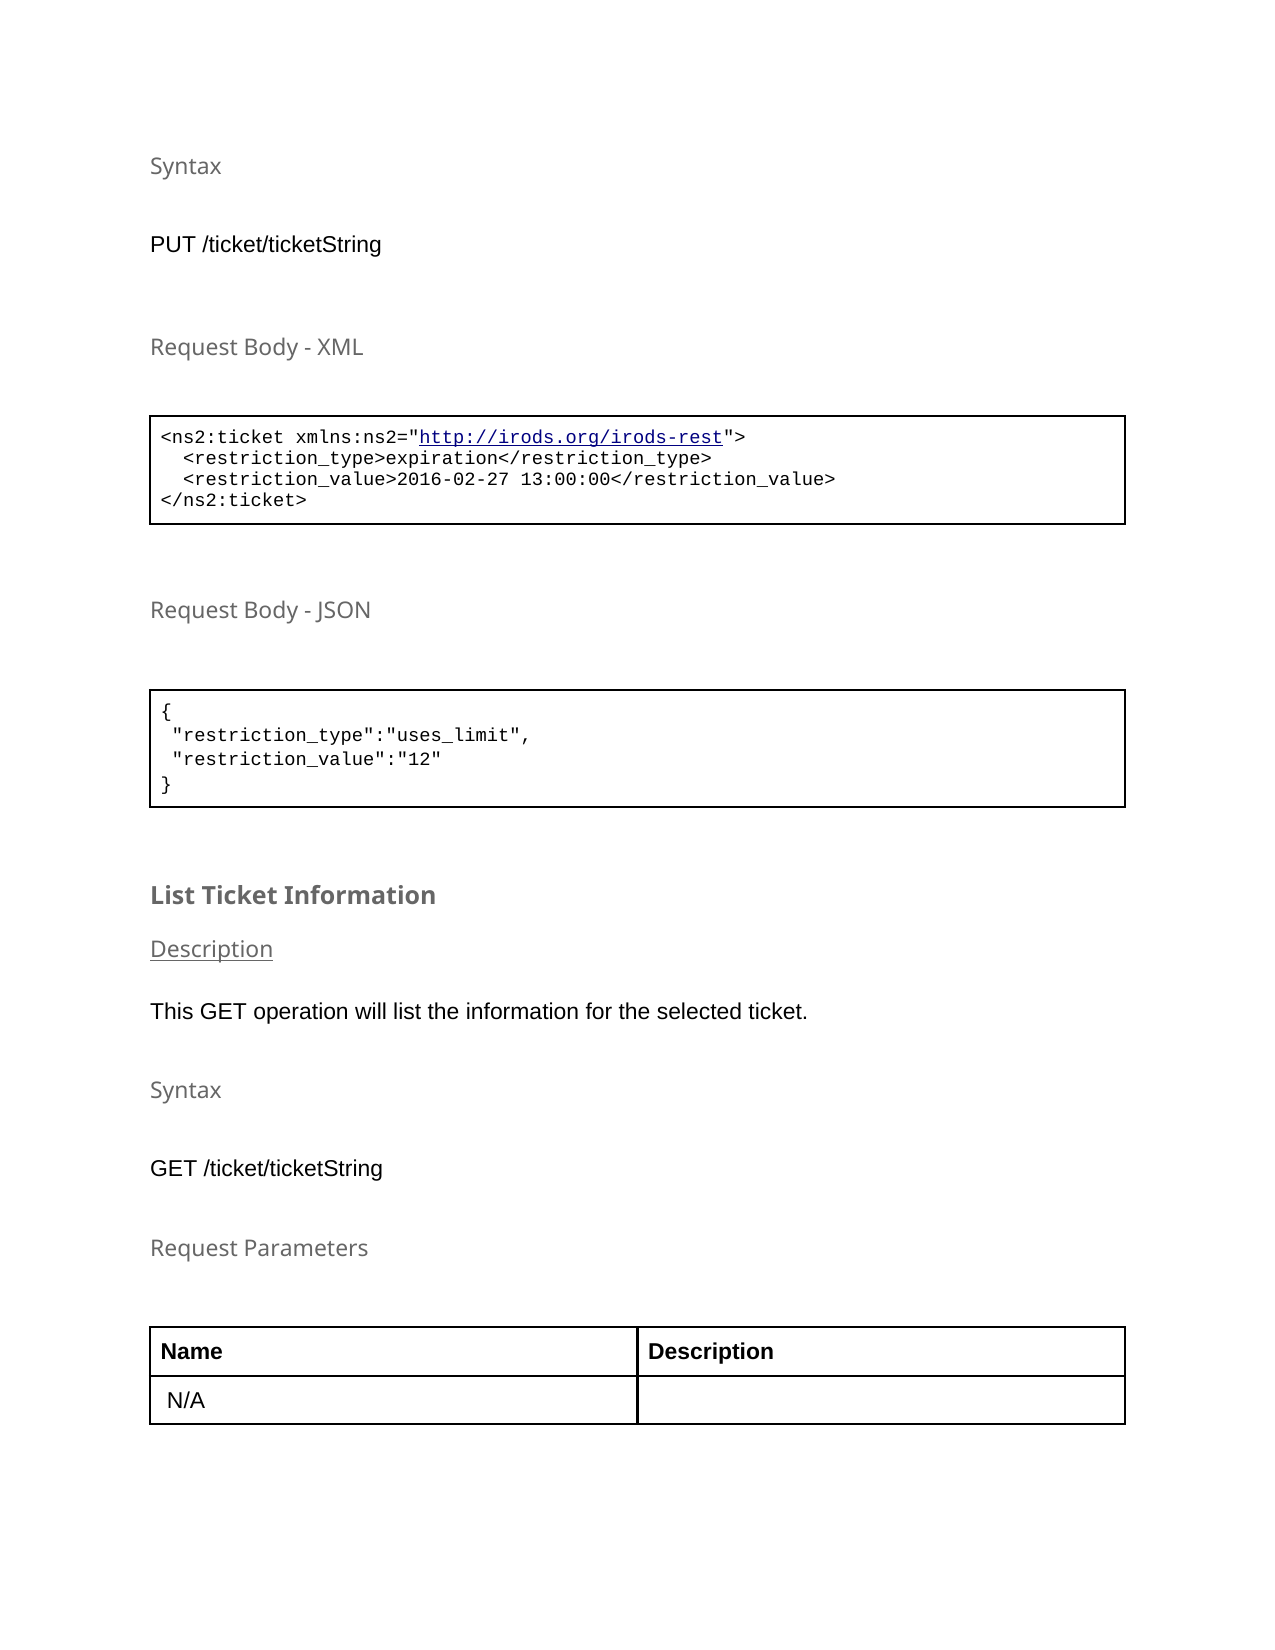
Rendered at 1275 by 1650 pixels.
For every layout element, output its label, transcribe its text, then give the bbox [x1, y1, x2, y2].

subtitle GET /ticket/ticketString [150, 1156, 1125, 1182]
subtitle Description [150, 933, 1125, 965]
table_cell [639, 1377, 1124, 1423]
subtitle Request Body - JSON [150, 594, 1125, 626]
table_cell N/A [151, 1377, 636, 1423]
subtitle List Ticket Information [150, 878, 1125, 912]
table_header Description [639, 1328, 1124, 1375]
subtitle Syntax [150, 1074, 1125, 1105]
subtitle Request Parameters [150, 1232, 1125, 1263]
subtitle PUT /ticket/ticketString [150, 232, 1125, 258]
table_header { "restriction_type":"uses_limit", "restriction_value":"12" } [151, 691, 1124, 806]
subtitle Request Body - XML [150, 331, 1125, 362]
subtitle Syntax [150, 150, 1125, 181]
table_header Name [151, 1328, 636, 1375]
table_header <ns2:ticket xmlns:ns2="http://irods.org/irods-rest"> <restriction_type>expiration</restriction_type> <restriction_value>2016-02-27 13:00:00</restriction_value> </ns2:ticket> [151, 417, 1124, 523]
text This GET operation will list the information for the selected ticket. [150, 999, 1125, 1024]
